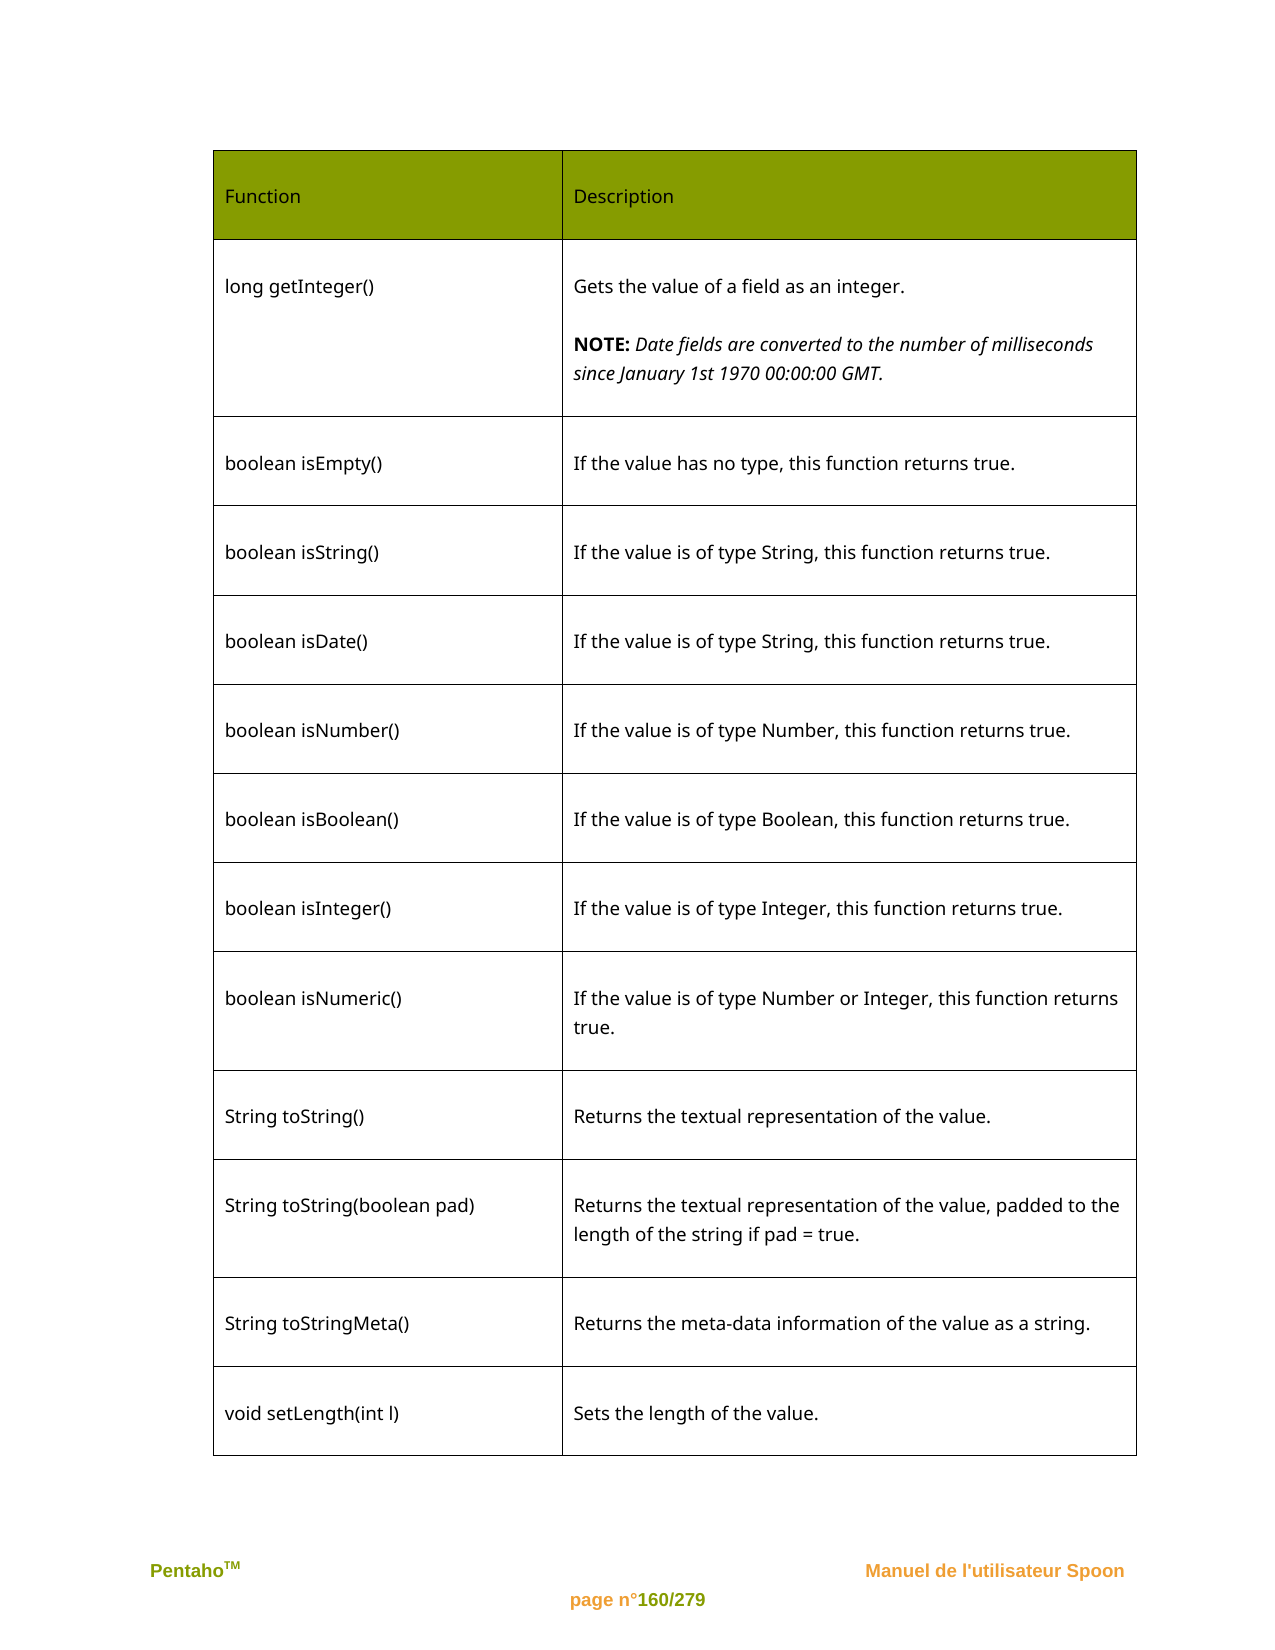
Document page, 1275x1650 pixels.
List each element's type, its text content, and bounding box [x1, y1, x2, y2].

table_header Function [214, 151, 562, 239]
table_cell boolean isString() [214, 506, 562, 594]
table_cell Returns the meta-data information of the value as a string. [563, 1278, 1136, 1366]
table_cell String toString() [214, 1071, 562, 1159]
table_cell If the value is of type Integer, this function returns true. [563, 863, 1136, 951]
table_cell If the value has no type, this function returns true. [563, 417, 1136, 505]
table_cell Returns the textual representation of the value. [563, 1071, 1136, 1159]
table_cell void setLength(int l) [214, 1367, 562, 1455]
table_cell Returns the textual representation of the value, padded to the length of the string if pad = true. [563, 1160, 1136, 1277]
table_cell Gets the value of a field as an integer. NOTE: Date fields are converted to the number of milliseconds since January 1st 1970 00:00:00 GMT. [563, 240, 1136, 416]
table_cell boolean isEmpty() [214, 417, 562, 505]
table_cell long getInteger() [214, 240, 562, 416]
table_cell If the value is of type Number, this function returns true. [563, 685, 1136, 773]
table_cell boolean isDate() [214, 596, 562, 684]
table_cell If the value is of type String, this function returns true. [563, 506, 1136, 594]
table_cell Sets the length of the value. [563, 1367, 1136, 1455]
table_cell boolean isBoolean() [214, 774, 562, 862]
table_cell boolean isNumber() [214, 685, 562, 773]
table_header Description [563, 151, 1136, 239]
table_cell If the value is of type Boolean, this function returns true. [563, 774, 1136, 862]
table_cell If the value is of type String, this function returns true. [563, 596, 1136, 684]
table_cell String toStringMeta() [214, 1278, 562, 1366]
table_cell If the value is of type Number or Integer, this function returns true. [563, 952, 1136, 1069]
table_cell boolean isNumeric() [214, 952, 562, 1069]
table_cell boolean isInteger() [214, 863, 562, 951]
table_cell String toString(boolean pad) [214, 1160, 562, 1277]
